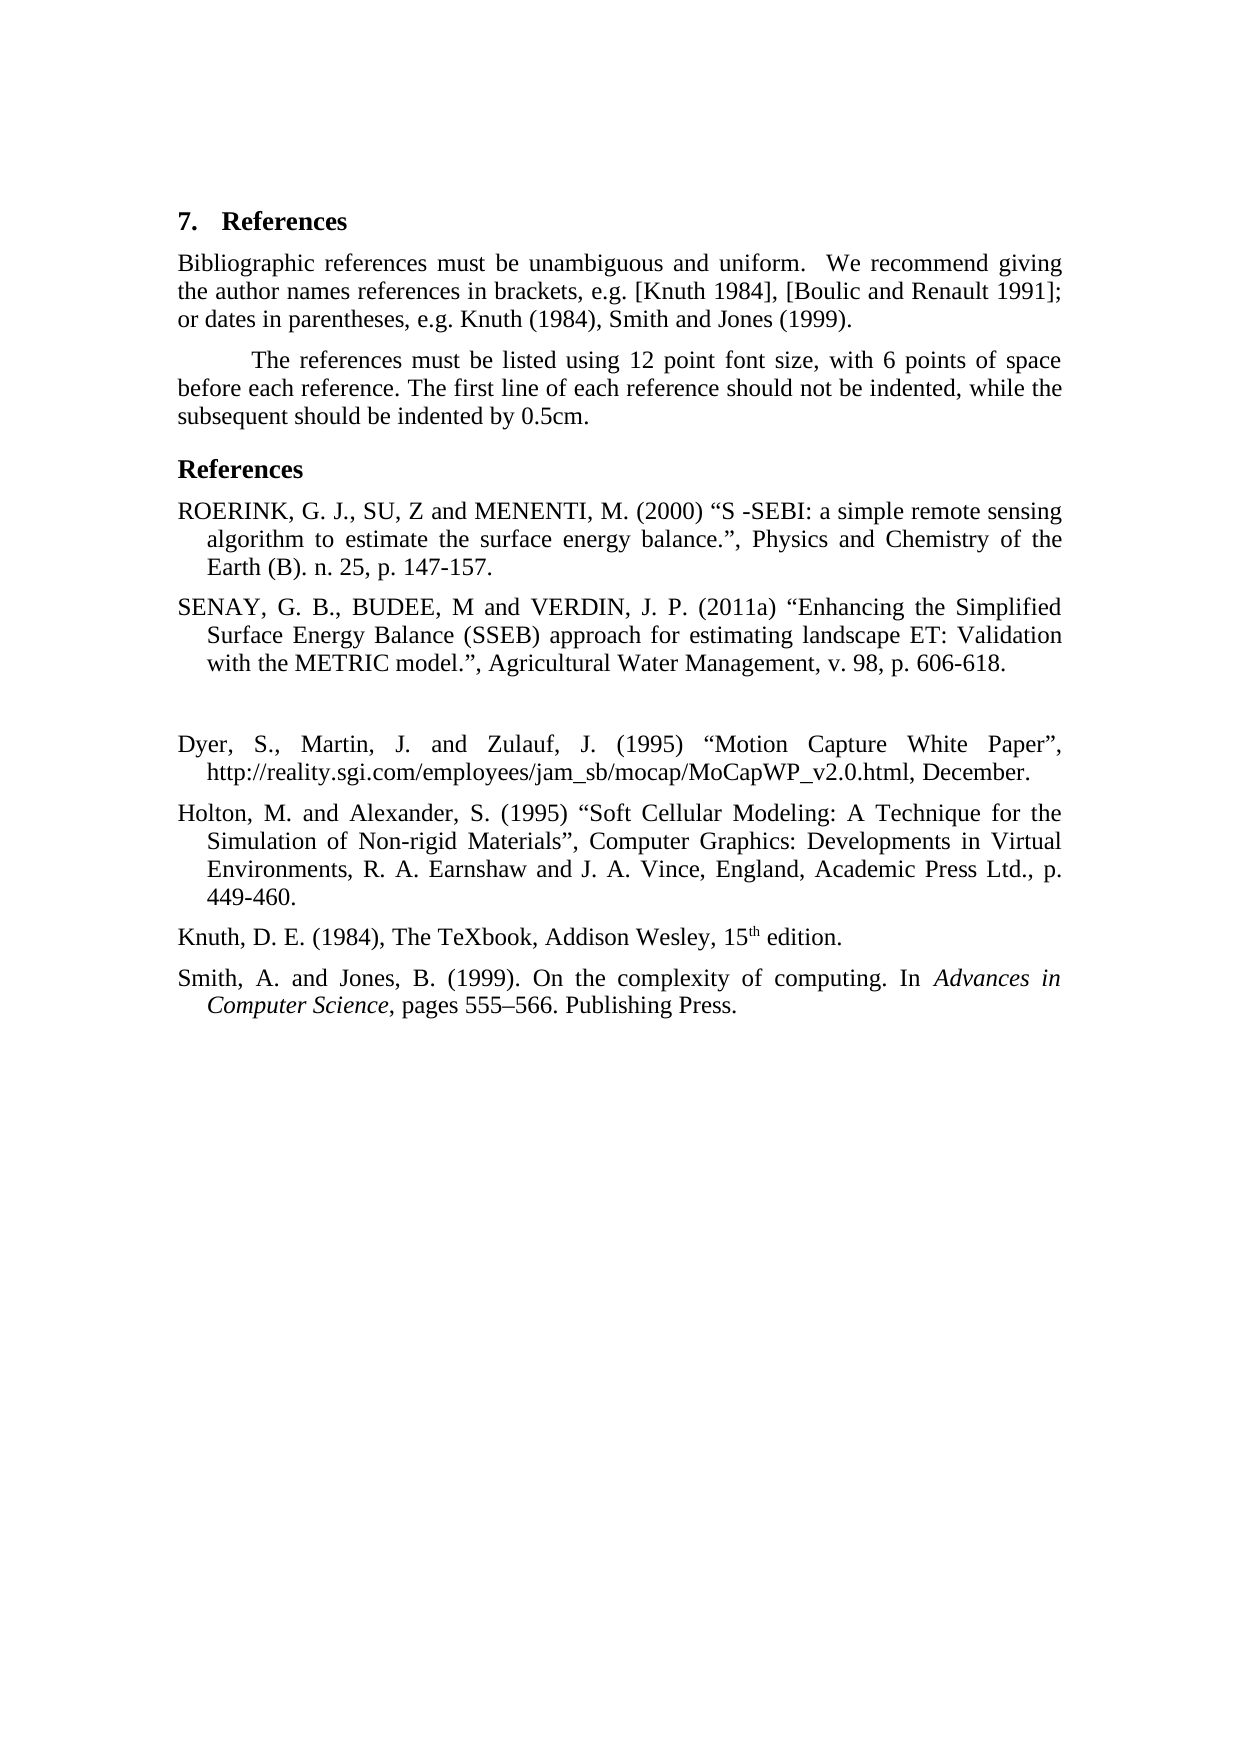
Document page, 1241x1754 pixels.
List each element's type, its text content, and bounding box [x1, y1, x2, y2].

text SENAY, G. B., BUDEE, M and VERDIN, J. P. (2011a) “Enhancing the Simplified Surface Energy Balance (SSEB) approach for estimating landscape ET: Validation with the METRIC model.”, Agricultural Water Management, v. 98, p. 606-618. [177, 593, 1063, 677]
text Knuth, D. E. (1984), The TeXbook, Addison Wesley, 15th edition. [177, 923, 1063, 951]
text The references must be listed using 12 point font size, with 6 points of space before each reference. The first line of each reference should not be indented, while the subsequent should be indented by 0.5cm. [177, 346, 1063, 429]
text References [177, 454, 1063, 484]
title References [177, 207, 1063, 237]
text Smith, A. and Jones, B. (1999). On the complexity of computing. In Advances in Computer Science, pages 555–566. Publishing Press. [177, 963, 1063, 1019]
text Dyer, S., Martin, J. and Zulauf, J. (1995) “Motion Capture White Paper”, http://reality.sgi.com/employees/jam_sb/mocap/MoCapWP_v2.0.html, December. [177, 730, 1063, 786]
text Holton, M. and Alexander, S. (1995) “Soft Cellular Modeling: A Technique for the Simulation of Non-rigid Materials”, Computer Graphics: Developments in Virtual Environments, R. A. Earnshaw and J. A. Vince, England, Academic Press Ltd., p. 449-460. [177, 798, 1063, 911]
text Bibliographic references must be unambiguous and uniform. We recommend giving the author names references in brackets, e.g. [Knuth 1984], [Boulic and Renault 1991]; or dates in parentheses, e.g. Knuth (1984), Smith and Jones (1999). [177, 249, 1063, 333]
text ROERINK, G. J., SU, Z and MENENTI, M. (2000) “S -SEBI: a simple remote sensing algorithm to estimate the surface energy balance.”, Physics and Chemistry of the Earth (B). n. 25, p. 147-157. [177, 497, 1063, 581]
